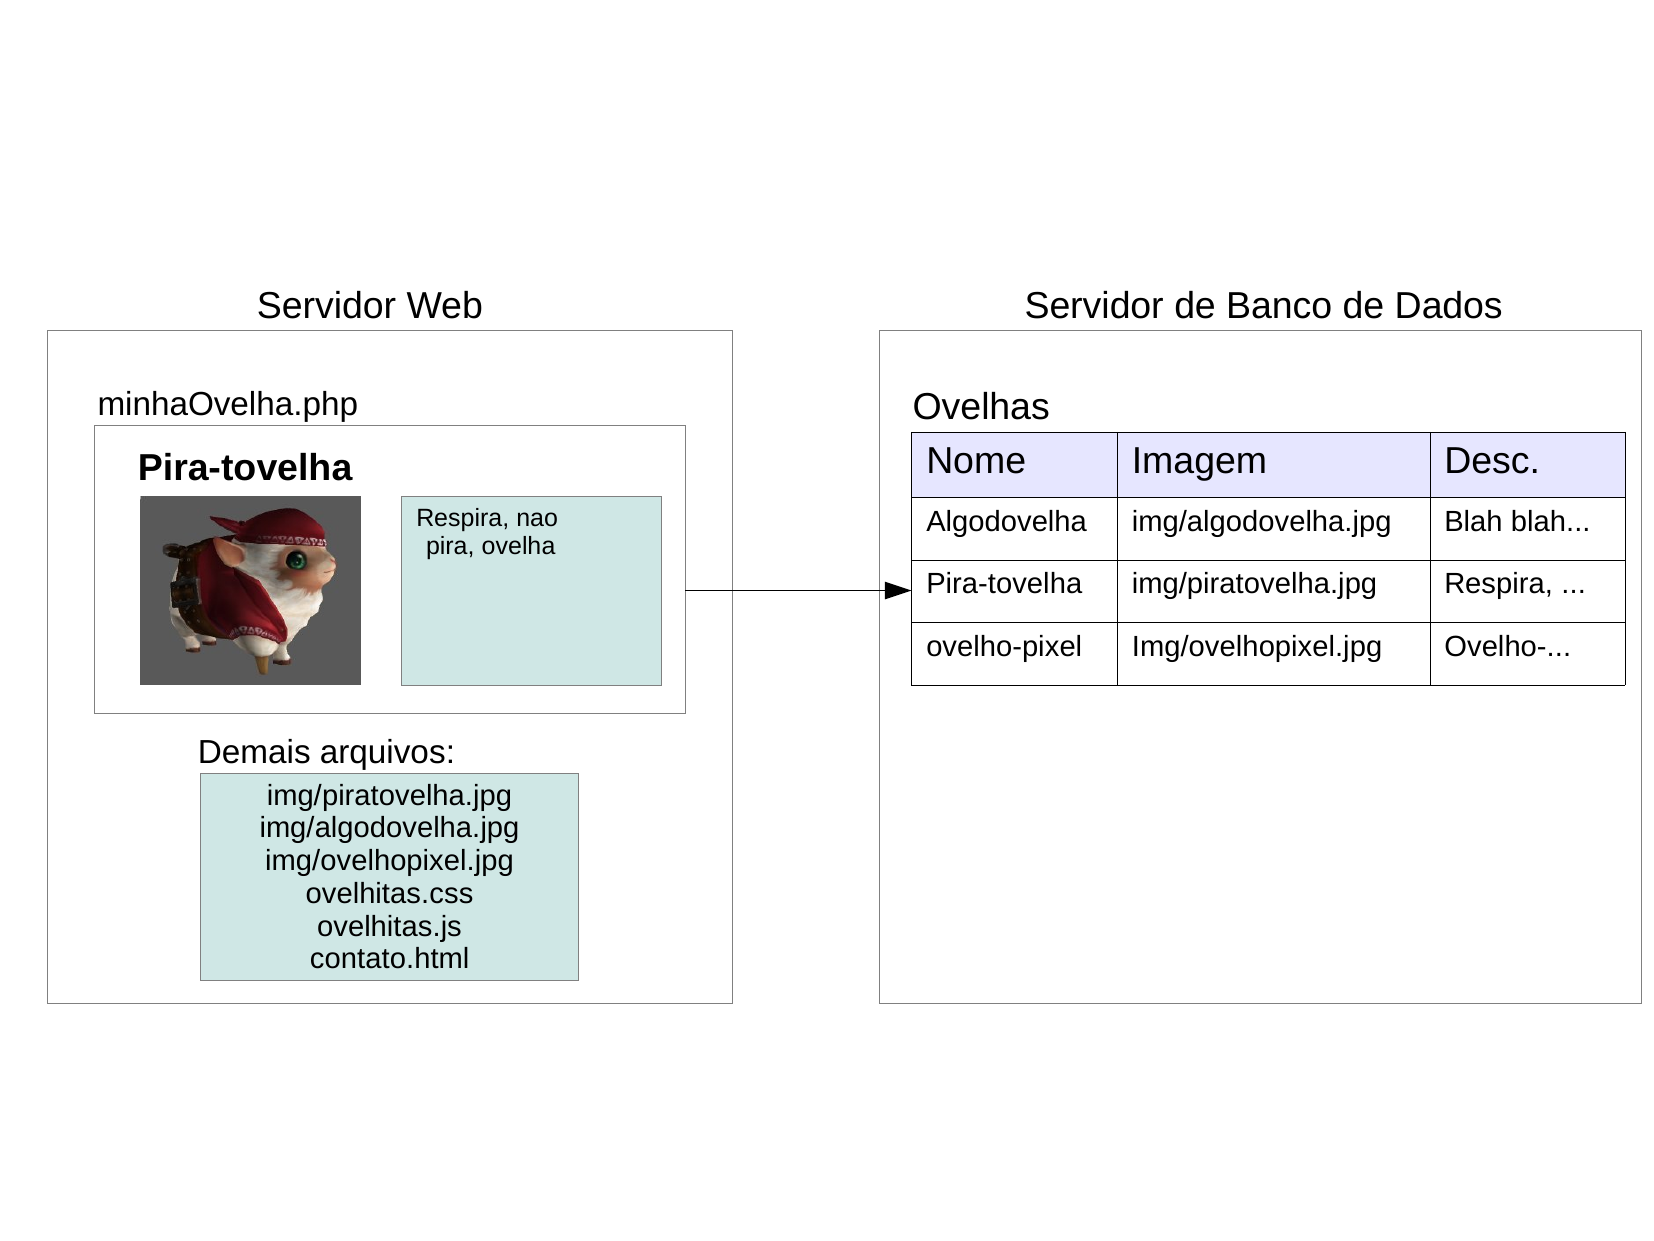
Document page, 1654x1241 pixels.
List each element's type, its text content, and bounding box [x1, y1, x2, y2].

table_header Imagem [1118, 433, 1430, 497]
table_cell img/piratovelha.jpg [1118, 561, 1430, 622]
text_box Servidor de Banco de Dados [1009, 277, 1518, 330]
text_box Ovelhas [897, 377, 1065, 435]
table_cell Blah blah... [1431, 498, 1625, 560]
table_header Nome [912, 433, 1117, 497]
table_cell Img/ovelhopixel.jpg [1118, 623, 1430, 685]
table_cell img/algodovelha.jpg [1118, 498, 1430, 560]
text_box minhaOvelha.php [95, 426, 374, 430]
text_box img/piratovelha.jpg img/algodovelha.jpg img/ovelhopixel.jpg ovelhitas.css ovelhitas.js contato.html [200, 773, 579, 981]
picture [140, 496, 361, 686]
table_cell Ovelho-... [1431, 623, 1625, 685]
table_cell Pira-tovelha [912, 561, 1117, 622]
text_box minhaOvelha.php [82, 377, 374, 430]
table_cell Algodovelha [912, 498, 1117, 560]
text_box Respira, nao pira, ovelha [401, 496, 662, 686]
text_box Servidor de Banco de Dados [1009, 331, 1518, 335]
text_box Servidor Web [242, 277, 498, 335]
table_cell ovelho-pixel [912, 623, 1117, 685]
table_header Desc. [1431, 433, 1625, 497]
table_cell Respira, ... [1431, 561, 1625, 622]
text_box Demais arquivos: [183, 726, 471, 779]
text_box Pira-tovelha [123, 439, 368, 497]
